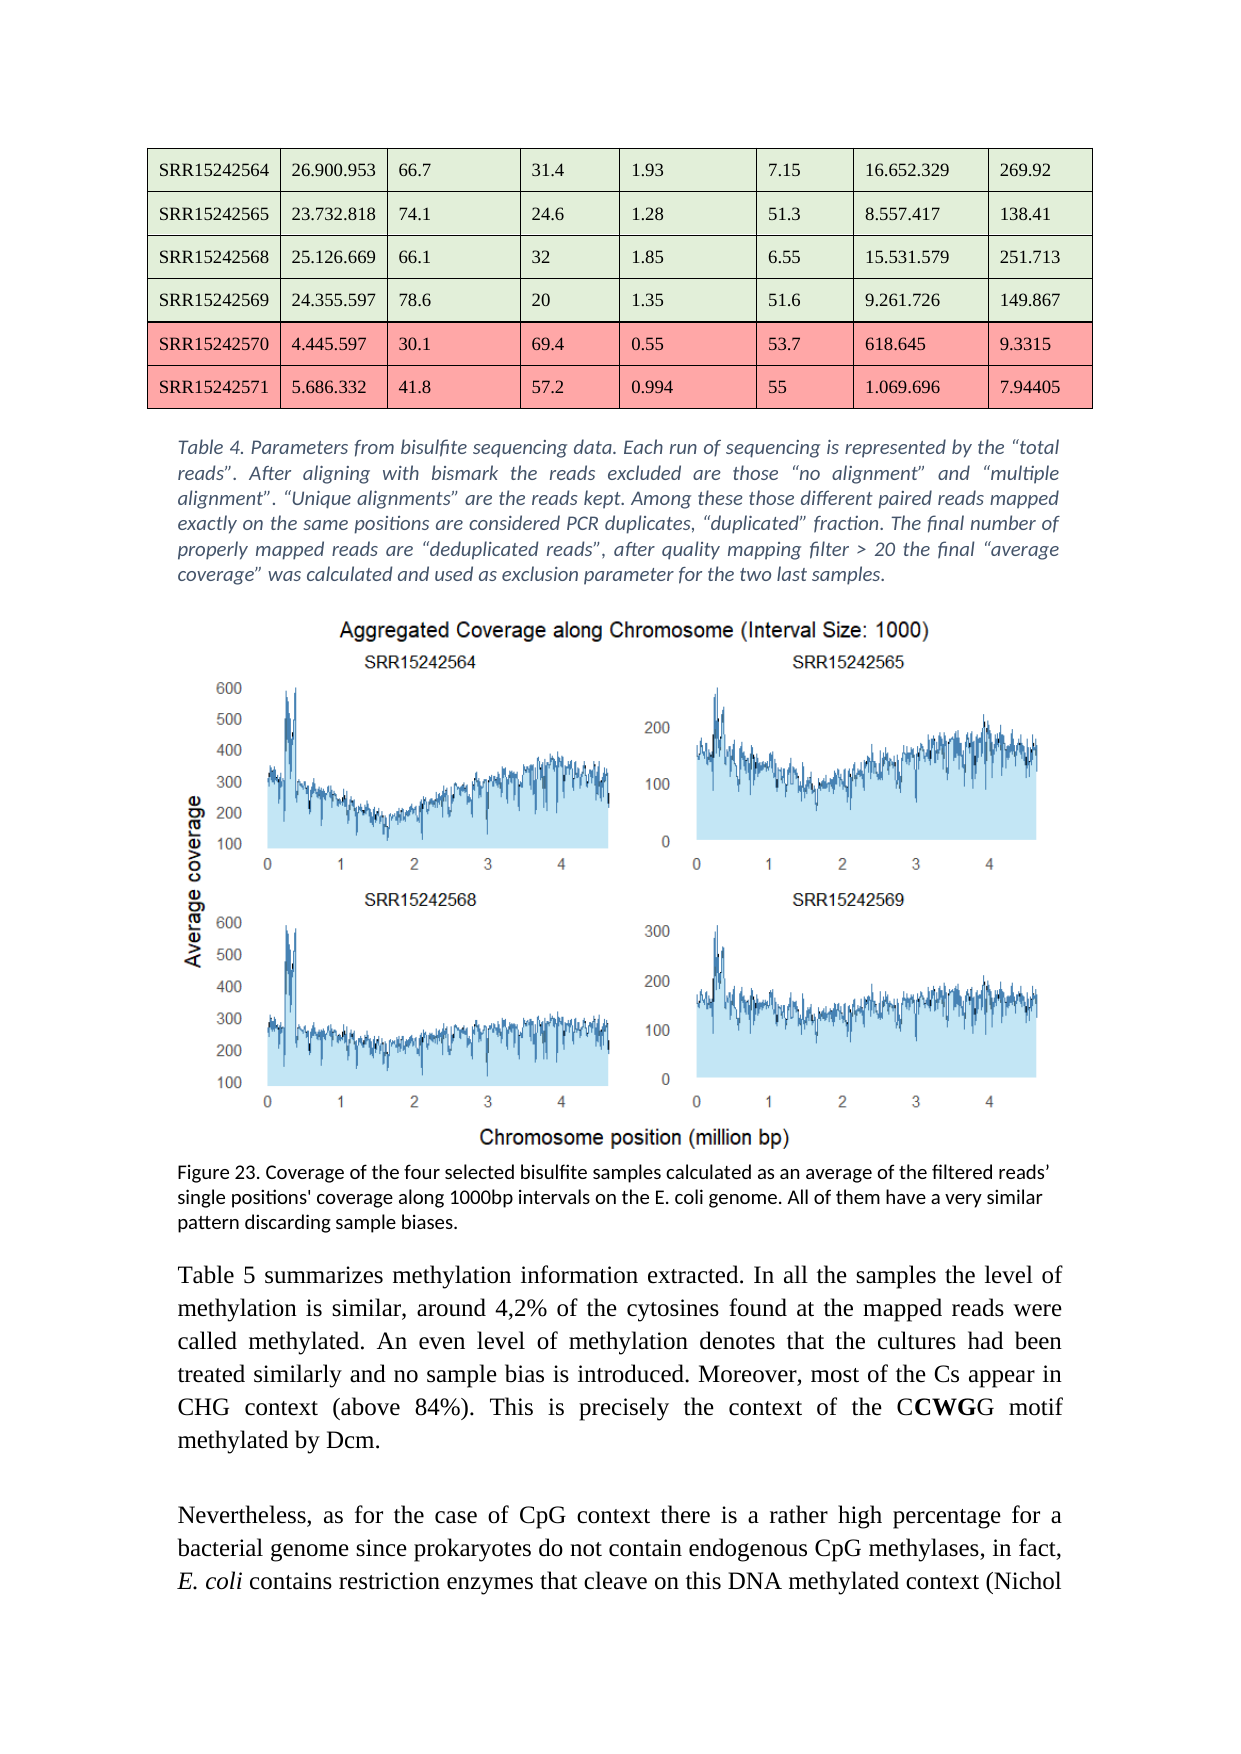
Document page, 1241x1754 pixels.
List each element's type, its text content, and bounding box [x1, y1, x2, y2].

table_cell 4.445.597 [281, 323, 387, 365]
table_cell SRR15242564 [148, 149, 280, 191]
table_cell 6.55 [757, 236, 853, 278]
table_cell SRR15242570 [148, 323, 280, 365]
table_cell 149.867 [989, 279, 1092, 321]
table_cell 20 [521, 279, 619, 321]
table_cell 15.531.579 [854, 236, 988, 278]
table_cell 24.6 [521, 192, 619, 234]
table_cell 1.85 [620, 236, 756, 278]
table_cell 57.2 [521, 366, 619, 408]
table_cell 66.7 [388, 149, 520, 191]
table_cell 23.732.818 [281, 192, 387, 234]
table_cell 1.93 [620, 149, 756, 191]
table_cell 138.41 [989, 192, 1092, 234]
table_cell 51.6 [757, 279, 853, 321]
table_cell 51.3 [757, 192, 853, 234]
table_cell SRR15242569 [148, 279, 280, 321]
table_cell 69.4 [521, 323, 619, 365]
table_cell 9.261.726 [854, 279, 988, 321]
table_cell 1.35 [620, 279, 756, 321]
table_cell 25.126.669 [281, 236, 387, 278]
table_cell 55 [757, 366, 853, 408]
table_cell 7.94405 [989, 366, 1092, 408]
table_cell 66.1 [388, 236, 520, 278]
table_cell 269.92 [989, 149, 1092, 191]
table_cell 251.713 [989, 236, 1092, 278]
table_cell 8.557.417 [854, 192, 988, 234]
table_cell SRR15242568 [148, 236, 280, 278]
table_cell 16.652.329 [854, 149, 988, 191]
table_cell 0.994 [620, 366, 756, 408]
table_cell 0.55 [620, 323, 756, 365]
text Nevertheless, as for the case of CpG context there is a rather high percentage for a bacterial genome since prokaryotes do not contain endogenous CpG methylases, in fact, E. coli contains restriction enzymes that cleave on this DNA methylated context (Nichol [177, 1500, 1063, 1595]
table_cell 41.8 [388, 366, 520, 408]
table_cell 26.900.953 [281, 149, 387, 191]
table_cell 24.355.597 [281, 279, 387, 321]
text Table 5 summarizes methylation information extracted. In all the samples the level of methylation is similar, around 4,2% of the cytosines found at the mapped reads were called methylated. An even level of methylation denotes that the cultures had been treated similarly and no sample bias is introduced. Moreover, most of the Cs appear in CHG context (above 84%). This is precisely the context of the CCWGG motif methylated by Dcm. [177, 1256, 1063, 1454]
table_cell SRR15242565 [148, 192, 280, 234]
table_cell 5.686.332 [281, 366, 387, 408]
table_cell 30.1 [388, 323, 520, 365]
table_cell 32 [521, 236, 619, 278]
text Table 4. Parameters from bisulfite sequencing data. Each run of sequencing is represented by the “total reads”. After aligning with bismark the reads excluded are those “no alignment” and “multiple alignment”. “Unique alignments” are the reads kept. Among these those different paired reads mapped exactly on the same positions are considered PCR duplicates, “duplicated” fraction. The final number of properly mapped reads are “deduplicated reads”, after quality mapping filter > 20 the final “average coverage” was calculated and used as exclusion parameter for the two last samples. [177, 434, 1063, 587]
table_cell 31.4 [521, 149, 619, 191]
table_cell 1.28 [620, 192, 756, 234]
table_cell 618.645 [854, 323, 988, 365]
table_cell 74.1 [388, 192, 520, 234]
table_cell SRR15242571 [148, 366, 280, 408]
table_cell 9.3315 [989, 323, 1092, 365]
table_cell 53.7 [757, 323, 853, 365]
table_cell 7.15 [757, 149, 853, 191]
table_cell 1.069.696 [854, 366, 988, 408]
table_cell 78.6 [388, 279, 520, 321]
